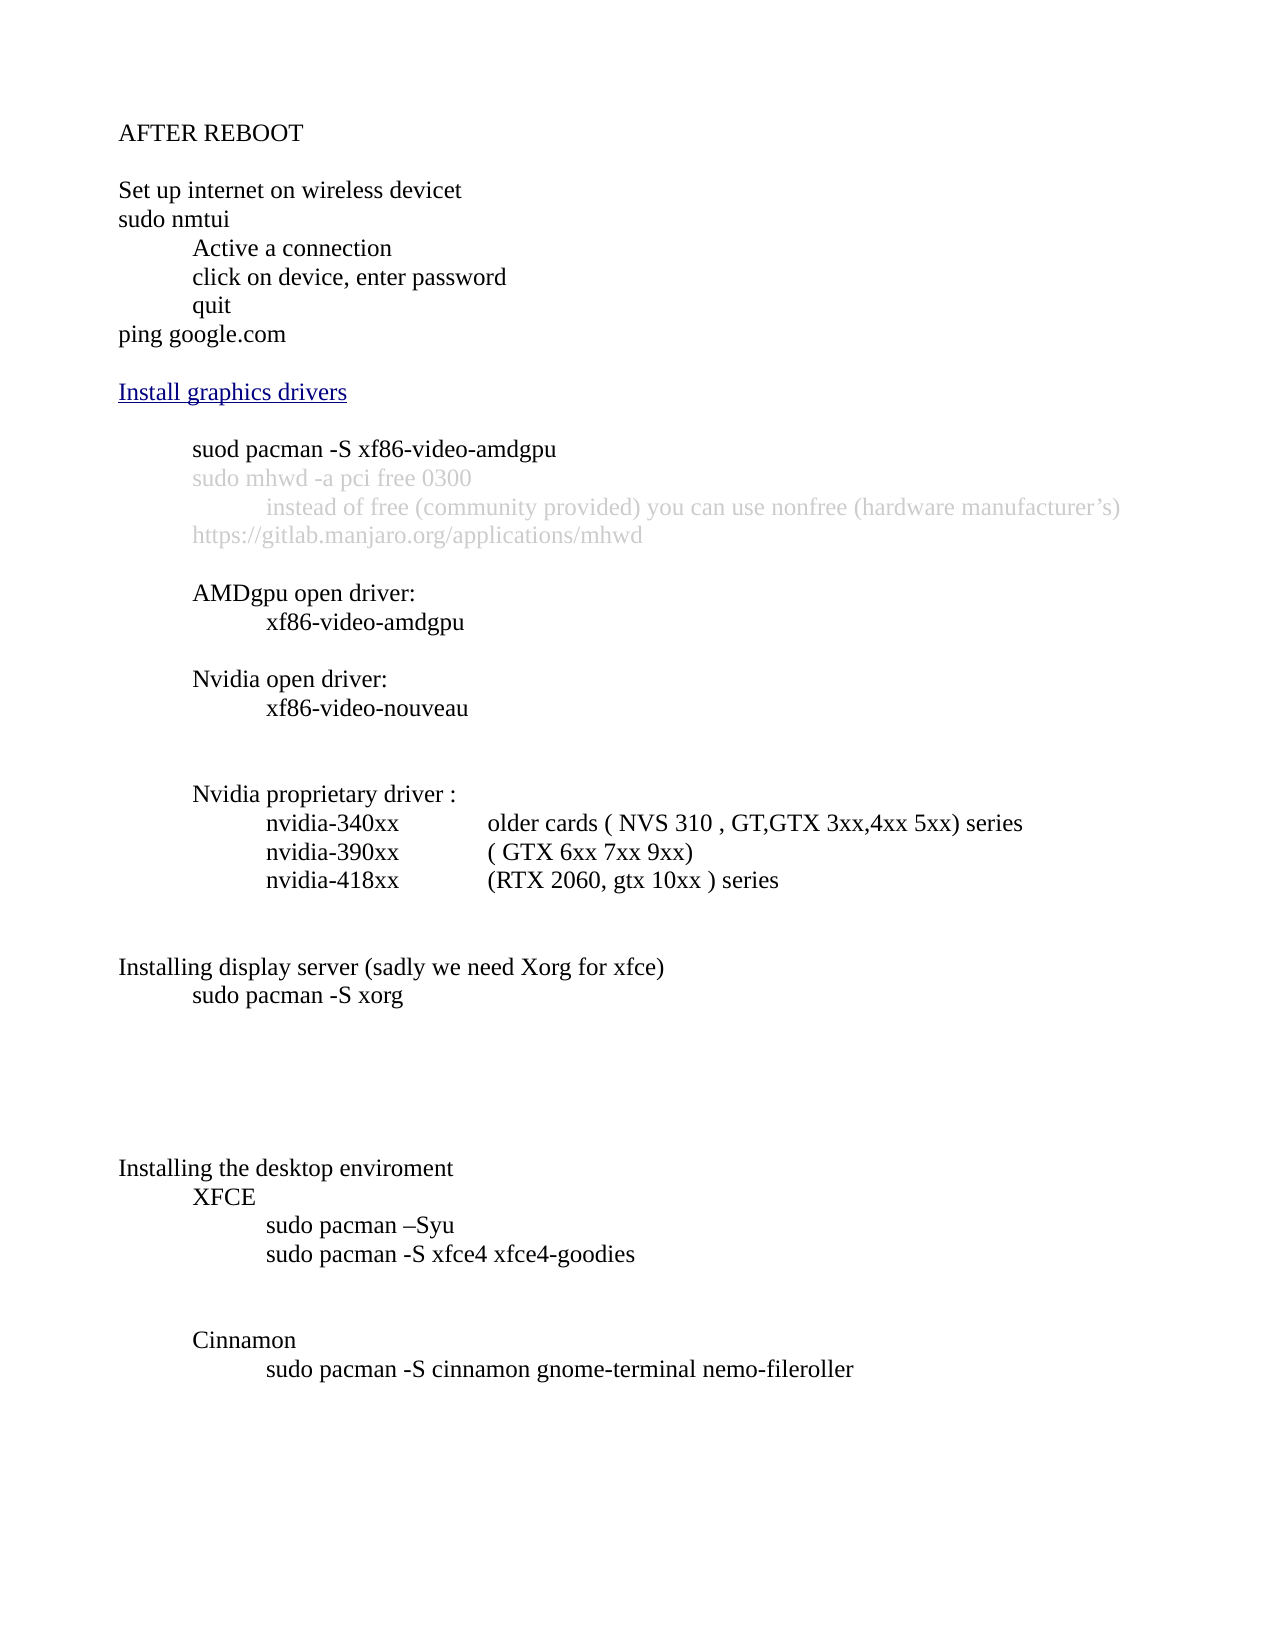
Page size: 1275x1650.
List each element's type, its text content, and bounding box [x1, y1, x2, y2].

text AMDgpu open driver: [118, 578, 1157, 607]
text Nvidia proprietary driver : [118, 779, 1157, 808]
text suod pacman -S xf86-video-amdgpu [118, 434, 1157, 463]
text Set up internet on wireless devicet [118, 176, 1157, 204]
text https://gitlab.manjaro.org/applications/mhwd [118, 521, 1157, 549]
text ping google.com [118, 319, 1157, 348]
text sudo pacman –Syu [118, 1211, 1157, 1239]
text xf86-video-nouveau [118, 693, 1157, 722]
text Active a connection [118, 233, 1157, 262]
text nvidia-340xx older cards ( NVS 310 , GT,GTX 3xx,4xx 5xx) series [118, 808, 1157, 837]
text instead of free (community provided) you can use nonfree (hardware manufacturer’s) [118, 492, 1157, 521]
text Nvidia open driver: [118, 664, 1157, 693]
text XFCE [118, 1182, 1157, 1211]
text AFTER REBOOT [118, 118, 1157, 147]
text click on device, enter password [118, 262, 1157, 291]
text Install graphics drivers [118, 377, 1157, 406]
text sudo pacman -S xfce4 xfce4-goodies [118, 1239, 1157, 1268]
text Installing display server (sadly we need Xorg for xfce) [118, 952, 1157, 981]
text sudo mhwd -a pci free 0300 [118, 463, 1157, 492]
text xf86-video-amdgpu [118, 607, 1157, 636]
text Cinnamon [118, 1326, 1157, 1354]
text sudo pacman -S xorg [118, 981, 1157, 1009]
text sudo pacman -S cinnamon gnome-terminal nemo-fileroller [118, 1354, 1157, 1383]
text quit [118, 291, 1157, 319]
text nvidia-390xx ( GTX 6xx 7xx 9xx) [118, 837, 1157, 866]
text Installing the desktop enviroment [118, 1153, 1157, 1182]
text sudo nmtui [118, 204, 1157, 233]
text nvidia-418xx (RTX 2060, gtx 10xx ) series [118, 866, 1157, 894]
